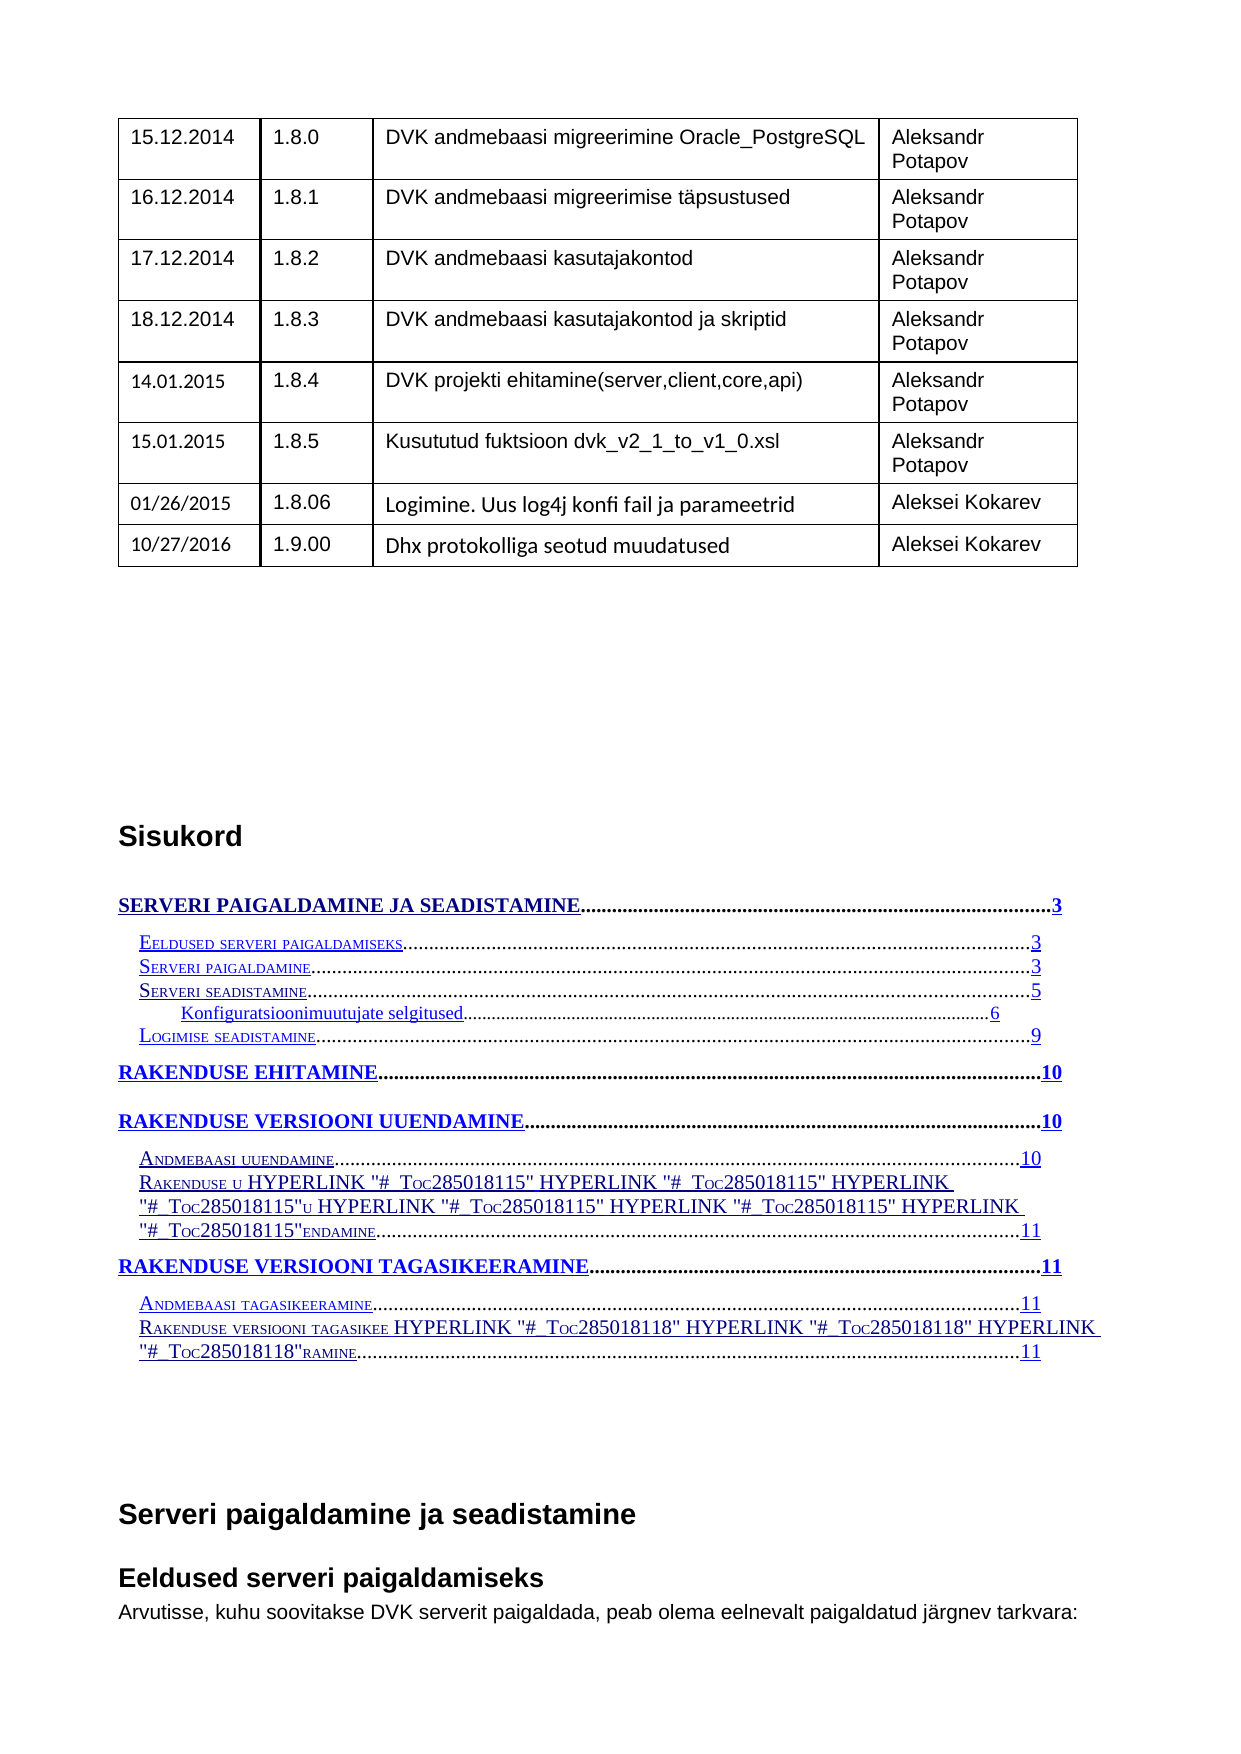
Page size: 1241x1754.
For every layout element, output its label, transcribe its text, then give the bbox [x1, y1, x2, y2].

table_cell Aleksei Kokarev [880, 525, 1077, 566]
table_cell 1.8.3 [262, 301, 372, 361]
table_cell Dhx protokolliga seotud muudatused [374, 525, 878, 566]
text Konfiguratsioonimuutujate selgitused 6 [181, 1002, 1122, 1023]
table_cell Aleksandr Potapov [880, 363, 1077, 422]
text Andmebaasi uuendamine 10 [139, 1146, 1122, 1170]
table_cell 1.8.4 [262, 363, 372, 422]
text Rakenduse ehitamine 10 [118, 1060, 1122, 1084]
table_cell 27.10.2016 [119, 525, 259, 566]
table_cell 16.12.2014 [119, 180, 259, 239]
table_cell 1.8.5 [262, 423, 372, 483]
table_cell Aleksandr Potapov [880, 301, 1077, 361]
text Logimise seadistamine 9 [139, 1023, 1122, 1047]
table_cell DVK andmebaasi migreerimine Oracle_PostgreSQL [374, 119, 878, 179]
text Eeldused serveri paigaldamiseks [118, 1562, 1122, 1593]
table_cell 1.9.00 [262, 525, 372, 566]
text Sisukord [118, 819, 1122, 853]
table_cell Aleksandr Potapov [880, 180, 1077, 239]
text Serveri paigaldamine ja seadistamine 3 [118, 893, 1122, 917]
text Rakenduse versiooni uuendamine 10 [118, 1109, 1122, 1133]
text Serveri seadistamine 5 [139, 978, 1122, 1002]
text Eeldused serveri paigaldamiseks 3 [139, 930, 1122, 954]
table_cell DVK andmebaasi migreerimise täpsustused [374, 180, 878, 239]
table_cell 1.8.0 [262, 119, 372, 179]
table_cell Aleksandr Potapov [880, 240, 1077, 300]
table_cell Aleksei Kokarev [880, 484, 1077, 524]
table_cell 17.12.2014 [119, 240, 259, 300]
table_cell 15.12.2014 [119, 119, 259, 179]
table_cell 1.8.1 [262, 180, 372, 239]
text Rakenduse u HYPERLINK "#_Toc285018115" HYPERLINK "#_Toc285018115" HYPERLINK "#_Toc285018115"u HYPERLINK "#_Toc285018115" HYPERLINK "#_Toc285018115" HYPERLINK "#_Toc285018115"endamine 11 [139, 1170, 1122, 1242]
table_cell Aleksandr Potapov [880, 423, 1077, 483]
text Arvutisse, kuhu soovitakse DVK serverit paigaldada, peab olema eelnevalt paigaldatud järgnev tarkvara: [118, 1599, 1122, 1623]
table_cell 26.01.2015 [119, 484, 259, 524]
text Serveri paigaldamine 3 [139, 954, 1122, 978]
table_cell 18.12.2014 [119, 301, 259, 361]
table_cell Logimine. Uus log4j konfi fail ja parameetrid [374, 484, 878, 524]
table_cell 1.8.06 [262, 484, 372, 524]
table_cell DVK projekti ehitamine(server,client,core,api) [374, 363, 878, 422]
table_cell DVK andmebaasi kasutajakontod [374, 240, 878, 300]
table_cell Aleksandr Potapov [880, 119, 1077, 179]
text Serveri paigaldamine ja seadistamine [118, 1497, 1122, 1531]
table_cell Kusututud fuktsioon dvk_v2_1_to_v1_0.xsl [374, 423, 878, 483]
table_cell 15.01.2015 [119, 423, 259, 483]
table_cell 14.01.2015 [119, 363, 259, 422]
text Rakenduse versiooni tagasikeeramine 11 [118, 1254, 1122, 1278]
table_cell DVK andmebaasi kasutajakontod ja skriptid [374, 301, 878, 361]
text Andmebaasi tagasikeeramine 11 [139, 1291, 1122, 1315]
table_cell 1.8.2 [262, 240, 372, 300]
text Rakenduse versiooni tagasikee HYPERLINK "#_Toc285018118" HYPERLINK "#_Toc285018118" HYPERLINK "#_Toc285018118"ramine 11 [139, 1315, 1122, 1363]
